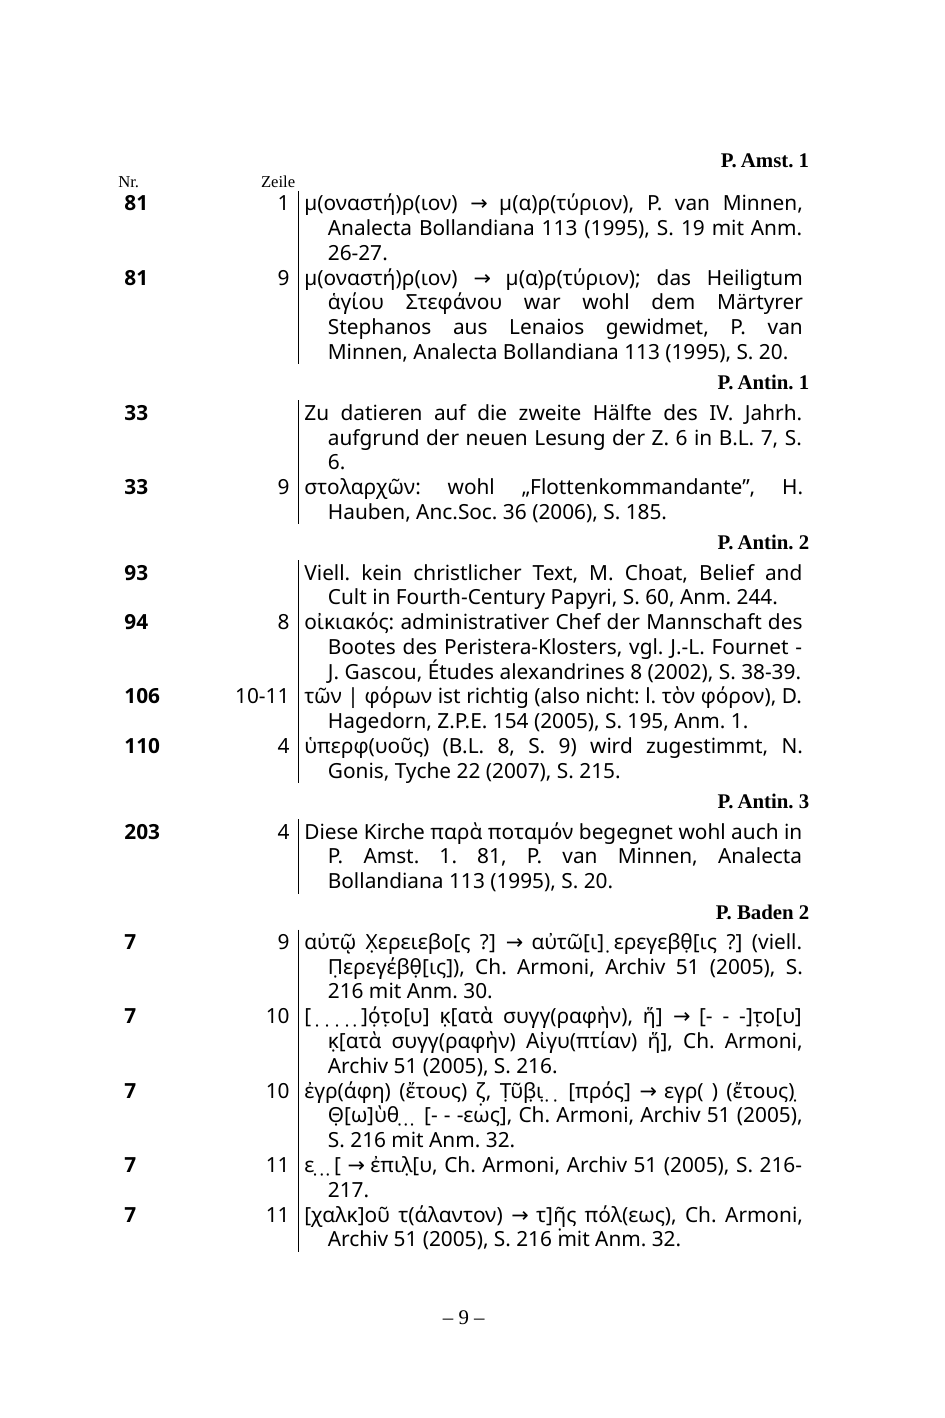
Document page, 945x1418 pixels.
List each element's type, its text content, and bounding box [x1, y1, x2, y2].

table_cell 1 [207, 191, 298, 265]
subtitle P. Antin. 1 [118, 370, 809, 394]
table_cell 10 [207, 1004, 298, 1078]
subtitle P. Antin. 3 [118, 789, 809, 813]
table_cell μ(οναστή)ρ(ιον) → μ(α)ρ(τύριον); das Heiligtum ἁγίου Στεφάνου war wohl dem Märtyrer Stephanos aus Lenaios gewidmet, P. van Minnen, Analecta Bollandiana 113 (1995), S. 20. [299, 265, 809, 364]
table_header 33 [118, 400, 207, 475]
table_cell 9 [207, 475, 298, 524]
table_header 9 [207, 930, 298, 1004]
table_header 7 [118, 930, 207, 1004]
table_header αὐτῷ Χ̣ερειεβο[ς ?] → αὐτῶ[ι] ̣ερεγεβθ̣[ις ?] (viell. Π̣ερεγέβθ̣[ις]), Ch. Armoni, Archiv 51 (2005), S. 216 mit Anm. 30. [299, 930, 809, 1004]
table_cell 11 [207, 1153, 298, 1202]
table_cell ε ̣ ̣ ̣[ → ἐπιλ̣[υ, Ch. Armoni, Archiv 51 (2005), S. 216-217. [299, 1153, 809, 1202]
table_cell μ(οναστή)ρ(ιον) → μ(α)ρ(τύριον), P. van Minnen, Analecta Bollandiana 113 (1995), S. 19 mit Anm. 26-27. [299, 191, 809, 265]
table_cell 11 [207, 1202, 298, 1252]
table_cell 8 [207, 610, 298, 684]
table_cell 7 [118, 1202, 207, 1252]
table_cell 110 [118, 734, 207, 783]
table_header 93 [118, 560, 207, 610]
subtitle P. Baden 2 [118, 899, 809, 924]
table_cell ὑπερφ(υοῦς) (B.L. 8, S. 9) wird zugestimmt, N. Gonis, Tyche 22 (2007), S. 215. [299, 734, 809, 783]
table_header Diese Kirche παρὰ ποταμόν begegnet wohl auch in P. Amst. 1. 81, P. van Minnen, Analecta Bollandiana 113 (1995), S. 20. [299, 819, 809, 894]
table_cell 33 [118, 475, 207, 524]
table_cell 7 [118, 1004, 207, 1078]
table_header 4 [207, 819, 298, 894]
table_header [207, 400, 298, 475]
table_cell στολαρχῶν: wohl „Flottenkommandante”, H. Hauben, Anc.Soc. 36 (2006), S. 185. [299, 475, 809, 524]
table_cell ἐγρ(άφη) (ἔτους) ζ̣, Τ̣ῦβ̣ι̣ ̣ ̣ [πρός] → εγρ( ) (ἔτους) ̣ Θ̣[ω]ὺθ ̣ ̣ ̣ [- - -εως], Ch. Armoni, Archiv 51 (2005), S. 216 mit Anm. 32. [299, 1078, 809, 1153]
table_cell 4 [207, 734, 298, 783]
table_cell [ ̣ ̣ ̣ ̣ ̣]ό̣τ̣ο[υ] κ̣[ατὰ συγγ(ραφὴν), ἥ] → [- - -]τ̣ο[υ] κ̣[ατὰ συγγ(ραφὴν) Αἰγυ(πτίαν) ἥ], Ch. Armoni, Archiv 51 (2005), S. 216. [299, 1004, 809, 1078]
table_cell [χαλκ]οῦ τ(άλαντον) → τ]ῆ̣ς πόλ(εως), Ch. Armoni, Archiv 51 (2005), S. 216 mit Anm. 32. [299, 1202, 809, 1252]
table_header Viell. kein christlicher Text, M. Choat, Belief and Cult in Fourth-Century Papyri, S. 60, Anm. 244. [299, 560, 809, 610]
table_header Zu datieren auf die zweite Hälfte des IV. Jahrh. aufgrund der neuen Lesung der Z. 6 in B.L. 7, S. 6. [299, 400, 809, 475]
table_cell 7 [118, 1078, 207, 1153]
subtitle P. Antin. 2 [118, 530, 809, 554]
table_header 203 [118, 819, 207, 894]
table_cell 81 [118, 265, 207, 364]
table_cell 106 [118, 684, 207, 734]
table_cell οἰκιακός: administrativer Chef der Mannschaft des Bootes des Peristera-Klosters, vgl. J.-L. Fournet - J. Gascou, Études alexandrines 8 (2002), S. 38-39. [299, 610, 809, 684]
table_cell 94 [118, 610, 207, 684]
table_cell 9 [207, 265, 298, 364]
table_cell 81 [118, 191, 207, 265]
table_cell 10-11 [207, 684, 298, 734]
table_header [207, 560, 298, 610]
table_cell 7 [118, 1153, 207, 1202]
table_cell 10 [207, 1078, 298, 1153]
table_cell τῶν | φόρων ist richtig (also nicht: l. τὸν φόρον), D. Hagedorn, Z.P.E. 154 (2005), S. 195, Anm. 1. [299, 684, 809, 734]
